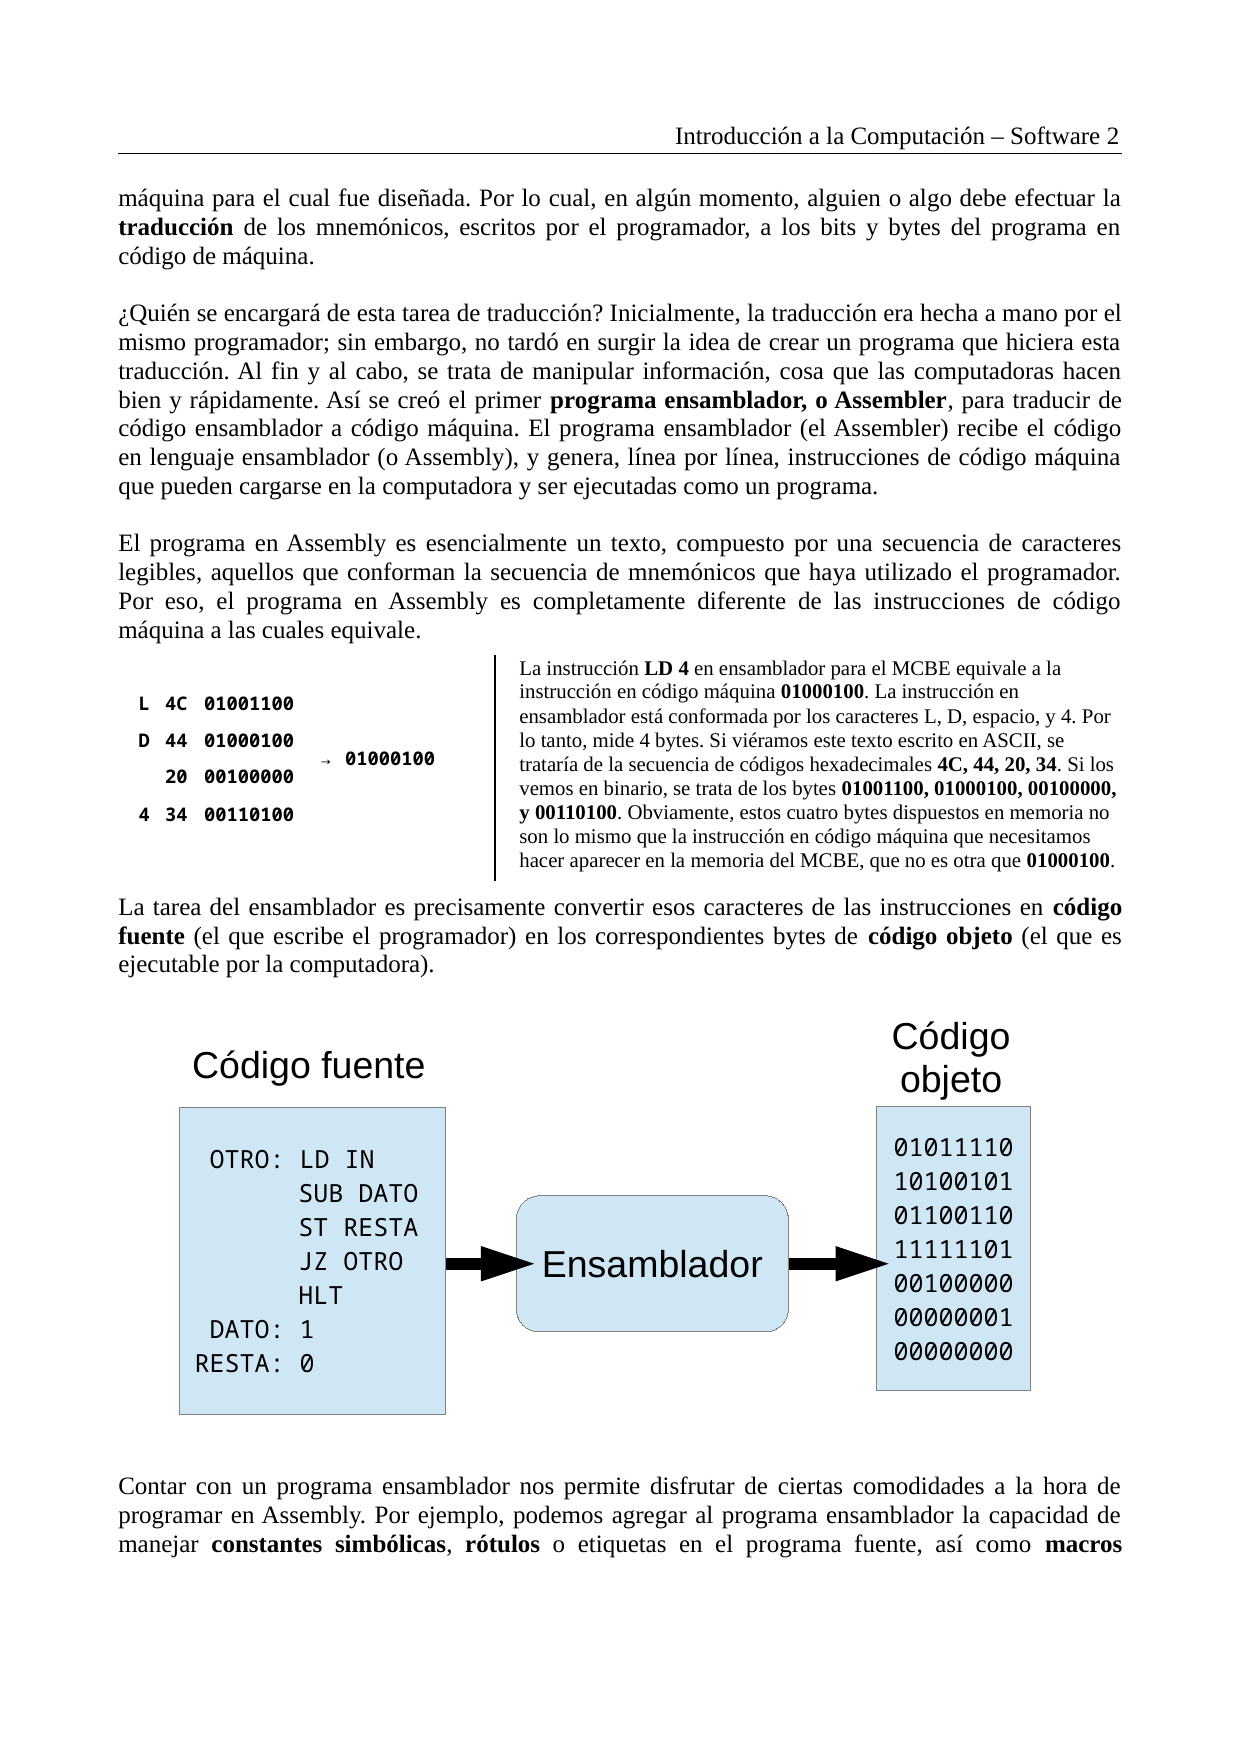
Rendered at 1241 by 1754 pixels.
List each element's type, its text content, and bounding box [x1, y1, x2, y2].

text La instrucción LD 4 en ensamblador para el MCBE equivale a la instrucción en código máquina 01000100. La instrucción en ensamblador está conformada por los caracteres L, D, espacio, y 4. Por lo tanto, mide 4 bytes. Si viéramos este texto escrito en ASCII, se trataría de la secuencia de códigos hexadecimales 4C, 44, 20, 34. Si los vemos en binario, se trata de los bytes 01001100, 01000100, 00100000, y 00110100. Obviamente, estos cuatro bytes dispuestos en memoria no son lo mismo que la instrucción en código máquina que necesitamos hacer aparecer en la memoria del MCBE, que no es otra que 01000100. [519, 655, 1122, 872]
table_cell 00100000 [198, 758, 314, 795]
table_cell 34 [159, 795, 198, 832]
text ¿Quién se encargará de esta tarea de traducción? Inicialmente, la traducción era hecha a mano por el mismo programador; sin embargo, no tardó en surgir la idea de crear un programa que hiciera esta traducción. Al fin y al cabo, se trata de manipular información, cosa que las computadoras hacen bien y rápidamente. Así se creó el primer programa ensamblador, o Assembler, para traducir de código ensamblador a código máquina. El programa ensamblador (el Assembler) recibe el código en lenguaje ensamblador (o Assembly), y genera, línea por línea, instrucciones de código máquina que pueden cargarse en la computadora y ser ejecutadas como un programa. [118, 298, 1122, 500]
table_header 4C [159, 684, 198, 721]
table_cell → [314, 721, 339, 795]
table_cell [133, 758, 159, 795]
table_header 01001100 [198, 684, 314, 721]
text El programa en Assembly es esencialmente un texto, compuesto por una secuencia de caracteres legibles, aquellos que conforman la secuencia de mnemónicos que haya utilizado el programador. Por eso, el programa en Assembly es completamente diferente de las instrucciones de código máquina a las cuales equivale. [118, 528, 1122, 643]
table_cell D [133, 721, 159, 758]
table_cell [314, 795, 339, 832]
table_cell 4 [133, 795, 159, 832]
table_cell 44 [159, 721, 198, 758]
text máquina para el cual fue diseñada. Por lo cual, en algún momento, alguien o algo debe efectuar la traducción de los mnemónicos, escritos por el programador, a los bits y bytes del programa en código de máquina. [118, 183, 1122, 270]
text Contar con un programa ensamblador nos permite disfrutar de ciertas comodidades a la hora de programar en Assembly. Por ejemplo, podemos agregar al programa ensamblador la capacidad de manejar constantes simbólicas, rótulos o etiquetas en el programa fuente, así como macros [118, 1471, 1122, 1558]
table_header [314, 684, 339, 721]
text La tarea del ensamblador es precisamente convertir esos caracteres de las instrucciones en código fuente (el que escribe el programador) en los correspondientes bytes de código objeto (el que es ejecutable por la computadora). [118, 643, 1122, 978]
table_cell 00110100 [198, 795, 314, 832]
table_cell 01000100 [198, 721, 314, 758]
table_cell 20 [159, 758, 198, 795]
table_header 01000100 [339, 684, 456, 832]
table_header L [133, 684, 159, 721]
